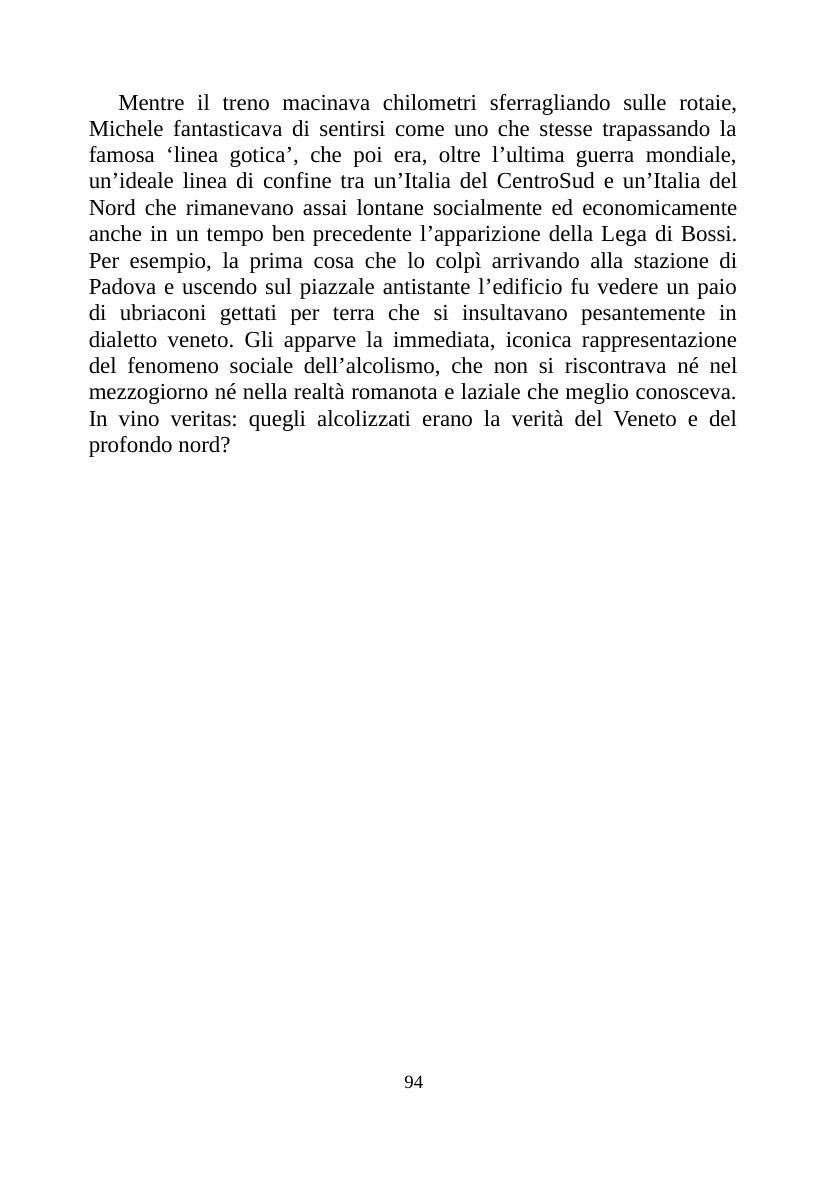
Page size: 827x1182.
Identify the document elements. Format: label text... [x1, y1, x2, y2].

text Mentre il treno macinava chilometri sferragliando sulle rotaie, Michele fantasticava di sentirsi come uno che stesse trapassando la famosa ‘linea gotica’, che poi era, oltre l’ultima guerra mondiale, un’ideale linea di confine tra un’Italia del CentroSud e un’Italia del Nord che rimanevano assai lontane socialmente ed economicamente anche in un tempo ben precedente l’apparizione della Lega di Bossi. Per esempio, la prima cosa che lo colpì arrivando alla stazione di Padova e uscendo sul piazzale antistante l’edificio fu vedere un paio di ubriaconi gettati per terra che si insultavano pesantemente in dialetto veneto. Gli apparve la immediata, iconica rappresentazione del fenomeno sociale dell’alcolismo, che non si riscontrava né nel mezzogiorno né nella realtà romanota e laziale che meglio conosceva. In vino veritas: quegli alcolizzati erano la verità del Veneto e del profondo nord? [88, 88, 738, 457]
